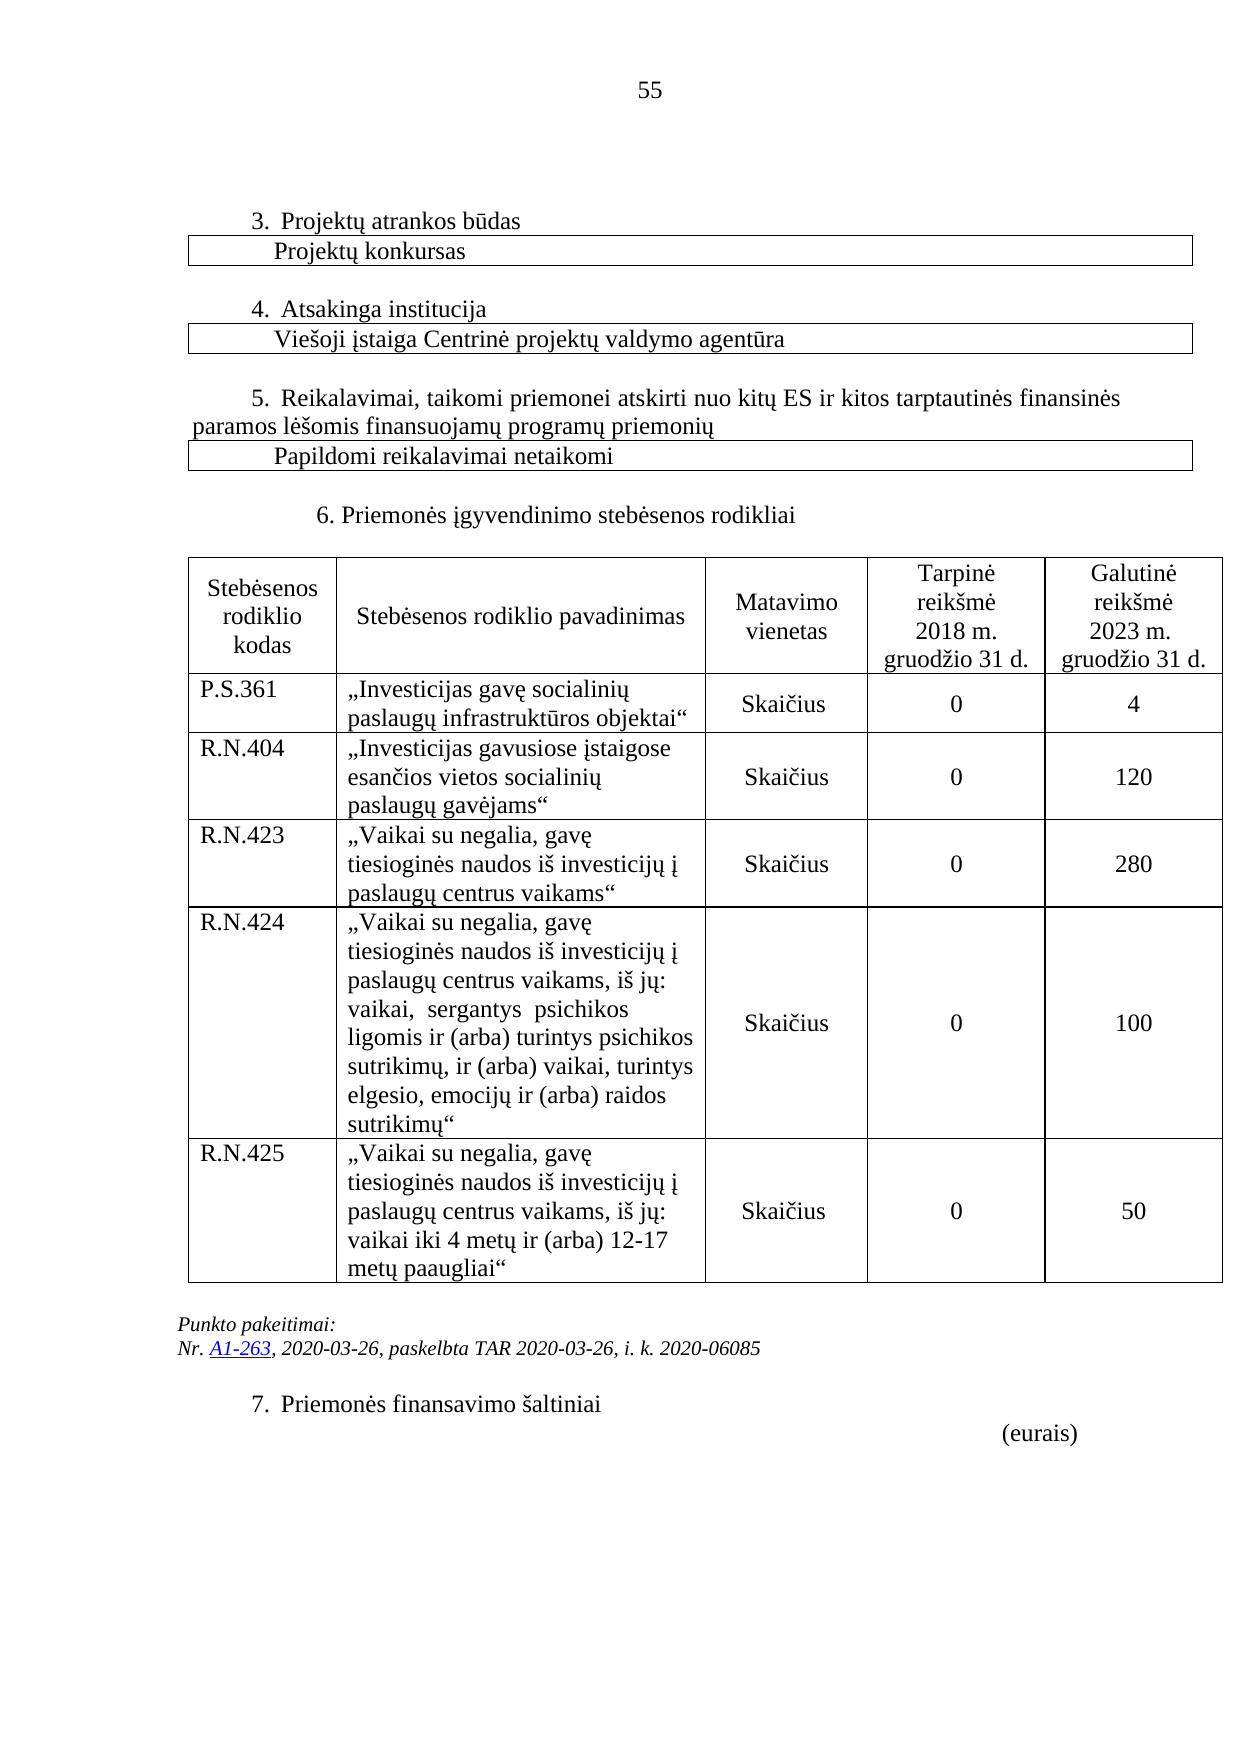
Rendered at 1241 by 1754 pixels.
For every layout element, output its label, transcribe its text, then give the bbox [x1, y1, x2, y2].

text 3. Projektų atrankos būdas [192, 206, 1122, 235]
table_cell Skaičius [706, 674, 867, 732]
text Nr. A1-263, 2020-03-26, paskelbta TAR 2020-03-26, i. k. 2020-06085 [177, 1336, 1122, 1360]
table_cell Skaičius [706, 1139, 867, 1282]
text 6. Priemonės įgyvendinimo stebėsenos rodikliai [181, 500, 1122, 528]
table_header Matavimo vienetas [706, 558, 867, 673]
table_header Projektų konkursas [189, 236, 1192, 264]
table_cell „Investicijas gavusiose įstaigose esančios vietos socialinių paslaugų gavėjams“ [337, 733, 705, 819]
table_cell R.N.425 [189, 1139, 336, 1282]
table_cell „Investicijas gavę socialinių paslaugų infrastruktūros objektai“ [337, 674, 705, 732]
table_cell 280 [1046, 820, 1222, 906]
table_header Stebėsenos rodiklio kodas [189, 558, 336, 673]
table_header Stebėsenos rodiklio pavadinimas [337, 558, 705, 673]
table_cell 4 [1046, 674, 1222, 732]
table_header Tarpinė reikšmė 2018 m. gruodžio 31 d. [868, 558, 1044, 673]
text 4. Atsakinga institucija [192, 294, 1122, 323]
table_cell 0 [868, 733, 1044, 819]
table_cell „Vaikai su negalia, gavę tiesioginės naudos iš investicijų į paslaugų centrus vaikams“ [337, 820, 705, 906]
table_cell „Vaikai su negalia, gavę tiesioginės naudos iš investicijų į paslaugų centrus vaikams, iš jų: vaikai, sergantys psichikos ligomis ir (arba) turintys psichikos sutrikimų, ir (arba) vaikai, turintys elgesio, emocijų ir (arba) raidos sutrikimų“ [337, 908, 705, 1137]
table_cell Skaičius [706, 733, 867, 819]
table_cell R.N.404 [189, 733, 336, 819]
text Punkto pakeitimai: [177, 1312, 1122, 1336]
table_cell Skaičius [706, 820, 867, 906]
table_cell 50 [1046, 1139, 1222, 1282]
table_cell R.N.423 [189, 820, 336, 906]
table_cell 0 [868, 1139, 1044, 1282]
table_cell 120 [1046, 733, 1222, 819]
table_cell R.N.424 [189, 908, 336, 1137]
table_cell P.S.361 [189, 674, 336, 732]
table_header Viešoji įstaiga Centrinė projektų valdymo agentūra [189, 324, 1192, 353]
table_cell 0 [868, 674, 1044, 732]
table_header Papildomi reikalavimai netaikomi [189, 441, 1192, 470]
text 7. Priemonės finansavimo šaltiniai [251, 1389, 1122, 1418]
table_header Galutinė reikšmė 2023 m. gruodžio 31 d. [1046, 558, 1222, 673]
table_cell 0 [868, 908, 1044, 1137]
table_cell 100 [1046, 908, 1222, 1137]
table_cell 0 [868, 820, 1044, 906]
table_cell Skaičius [706, 908, 867, 1137]
text 5. Reikalavimai, taikomi priemonei atskirti nuo kitų ES ir kitos tarptautinės finansinės paramos lėšomis finansuojamų programų priemonių [192, 383, 1122, 440]
table_cell „Vaikai su negalia, gavę tiesioginės naudos iš investicijų į paslaugų centrus vaikams, iš jų: vaikai iki 4 metų ir (arba) 12-17 metų paaugliai“ [337, 1139, 705, 1282]
text (eurais) [177, 1418, 1078, 1446]
